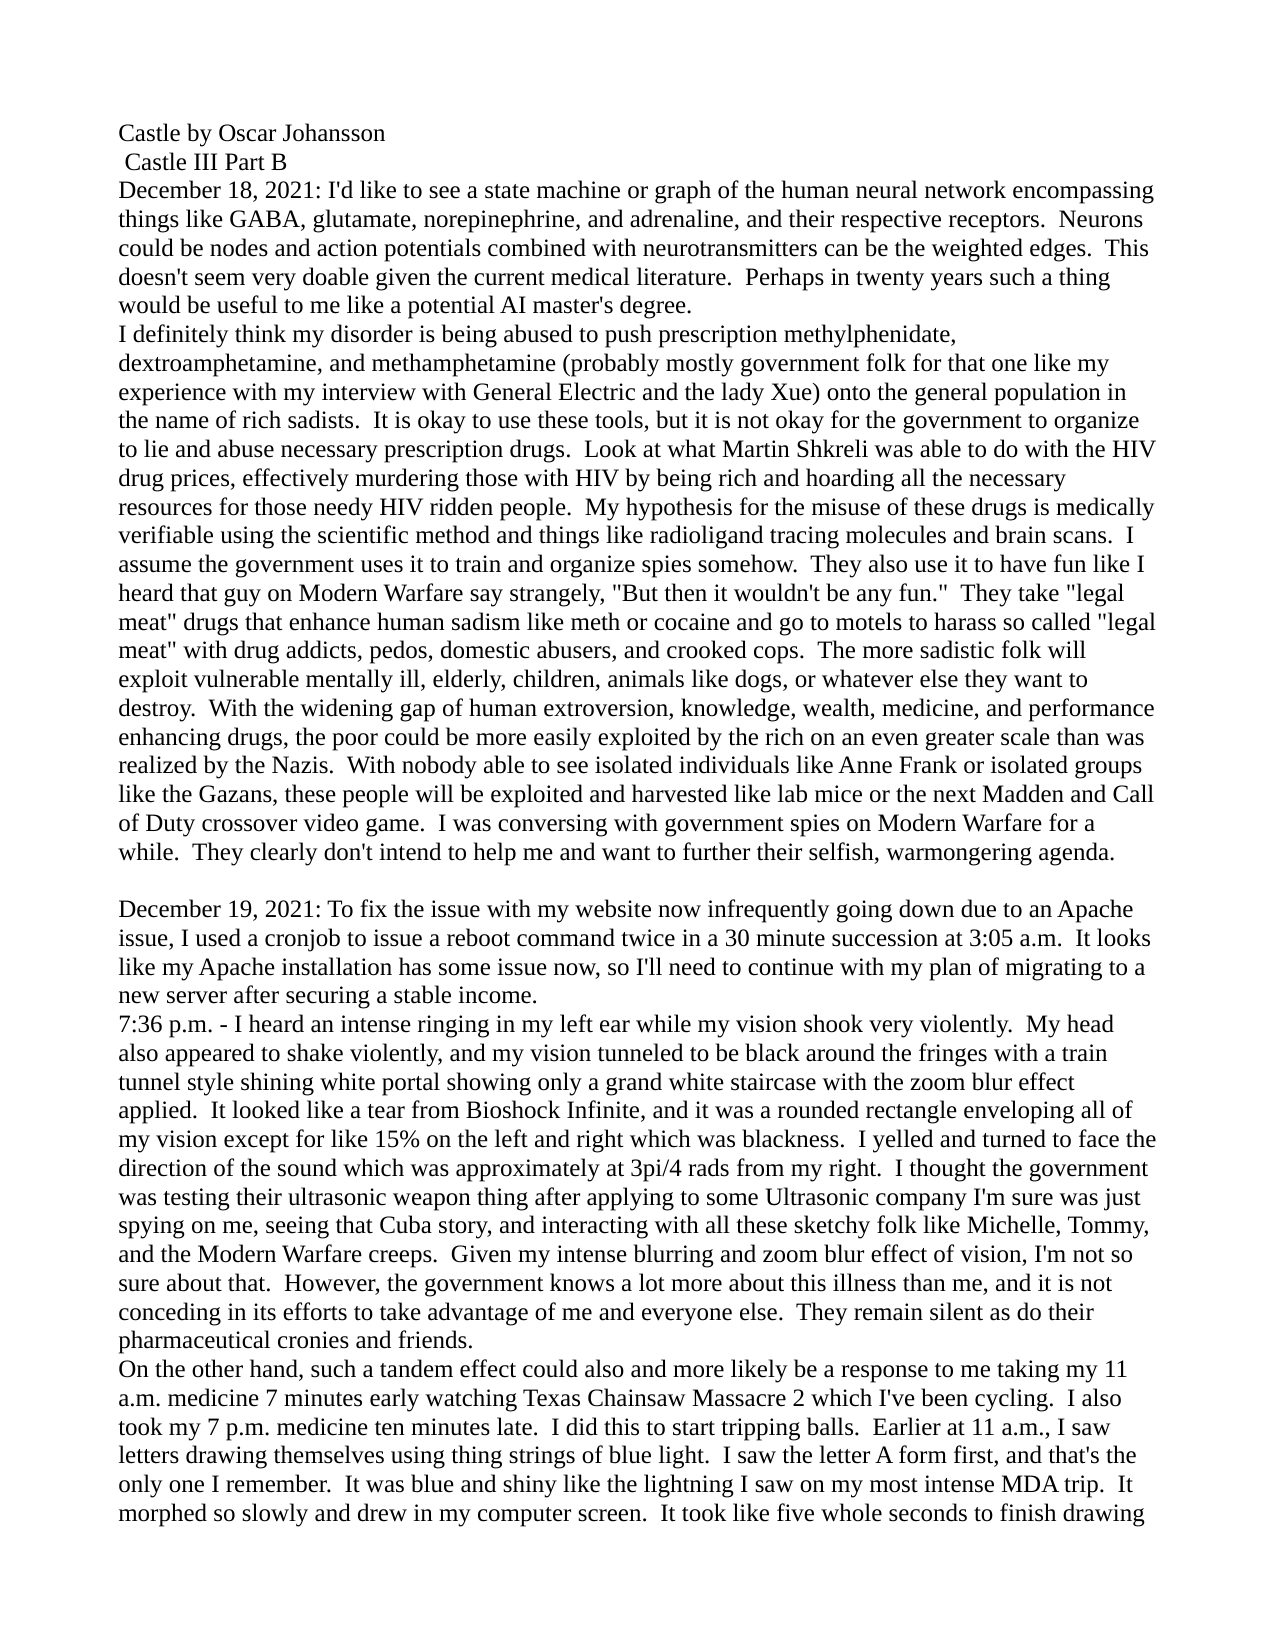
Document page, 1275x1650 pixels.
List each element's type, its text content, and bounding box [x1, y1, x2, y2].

text December 18, 2021: I'd like to see a state machine or graph of the human neural network encompassing things like GABA, glutamate, norepinephrine, and adrenaline, and their respective receptors. Neurons could be nodes and action potentials combined with neurotransmitters can be the weighted edges. This doesn't seem very doable given the current medical literature. Perhaps in twenty years such a thing would be useful to me like a potential AI master's degree. [118, 176, 1157, 319]
text Castle by Oscar Johansson [118, 118, 1157, 147]
text I definitely think my disorder is being abused to push prescription methylphenidate, dextroamphetamine, and methamphetamine (probably mostly government folk for that one like my experience with my interview with General Electric and the lady Xue) onto the general population in the name of rich sadists. It is okay to use these tools, but it is not okay for the government to organize to lie and abuse necessary prescription drugs. Look at what Martin Shkreli was able to do with the HIV drug prices, effectively murdering those with HIV by being rich and hoarding all the necessary resources for those needy HIV ridden people. My hypothesis for the misuse of these drugs is medically verifiable using the scientific method and things like radioligand tracing molecules and brain scans. I assume the government uses it to train and organize spies somehow. They also use it to have fun like I heard that guy on Modern Warfare say strangely, "But then it wouldn't be any fun." They take "legal meat" drugs that enhance human sadism like meth or cocaine and go to motels to harass so called "legal meat" with drug addicts, pedos, domestic abusers, and crooked cops. The more sadistic folk will exploit vulnerable mentally ill, elderly, children, animals like dogs, or whatever else they want to destroy. With the widening gap of human extroversion, knowledge, wealth, medicine, and performance enhancing drugs, the poor could be more easily exploited by the rich on an even greater scale than was realized by the Nazis. With nobody able to see isolated individuals like Anne Frank or isolated groups like the Gazans, these people will be exploited and harvested like lab mice or the next Madden and Call of Duty crossover video game. I was conversing with government spies on Modern Warfare for a while. They clearly don't intend to help me and want to further their selfish, warmongering agenda. [118, 319, 1157, 866]
text 7:36 p.m. - I heard an intense ringing in my left ear while my vision shook very violently. My head also appeared to shake violently, and my vision tunneled to be black around the fringes with a train tunnel style shining white portal showing only a grand white staircase with the zoom blur effect applied. It looked like a tear from Bioshock Infinite, and it was a rounded rectangle enveloping all of my vision except for like 15% on the left and right which was blackness. I yelled and turned to face the direction of the sound which was approximately at 3pi/4 rads from my right. I thought the government was testing their ultrasonic weapon thing after applying to some Ultrasonic company I'm sure was just spying on me, seeing that Cuba story, and interacting with all these sketchy folk like Michelle, Tommy, and the Modern Warfare creeps. Given my intense blurring and zoom blur effect of vision, I'm not so sure about that. However, the government knows a lot more about this illness than me, and it is not conceding in its efforts to take advantage of me and everyone else. They remain silent as do their pharmaceutical cronies and friends. [118, 1009, 1157, 1354]
text December 19, 2021: To fix the issue with my website now infrequently going down due to an Apache issue, I used a cronjob to issue a reboot command twice in a 30 minute succession at 3:05 a.m. It looks like my Apache installation has some issue now, so I'll need to continue with my plan of migrating to a new server after securing a stable income. [118, 894, 1157, 1009]
text On the other hand, such a tandem effect could also and more likely be a response to me taking my 11 a.m. medicine 7 minutes early watching Texas Chainsaw Massacre 2 which I've been cycling. I also took my 7 p.m. medicine ten minutes late. I did this to start tripping balls. Earlier at 11 a.m., I saw letters drawing themselves using thing strings of blue light. I saw the letter A form first, and that's the only one I remember. It was blue and shiny like the lightning I saw on my most intense MDA trip. It morphed so slowly and drew in my computer screen. It took like five whole seconds to finish drawing [118, 1354, 1157, 1527]
text Castle III Part B [118, 147, 1157, 176]
